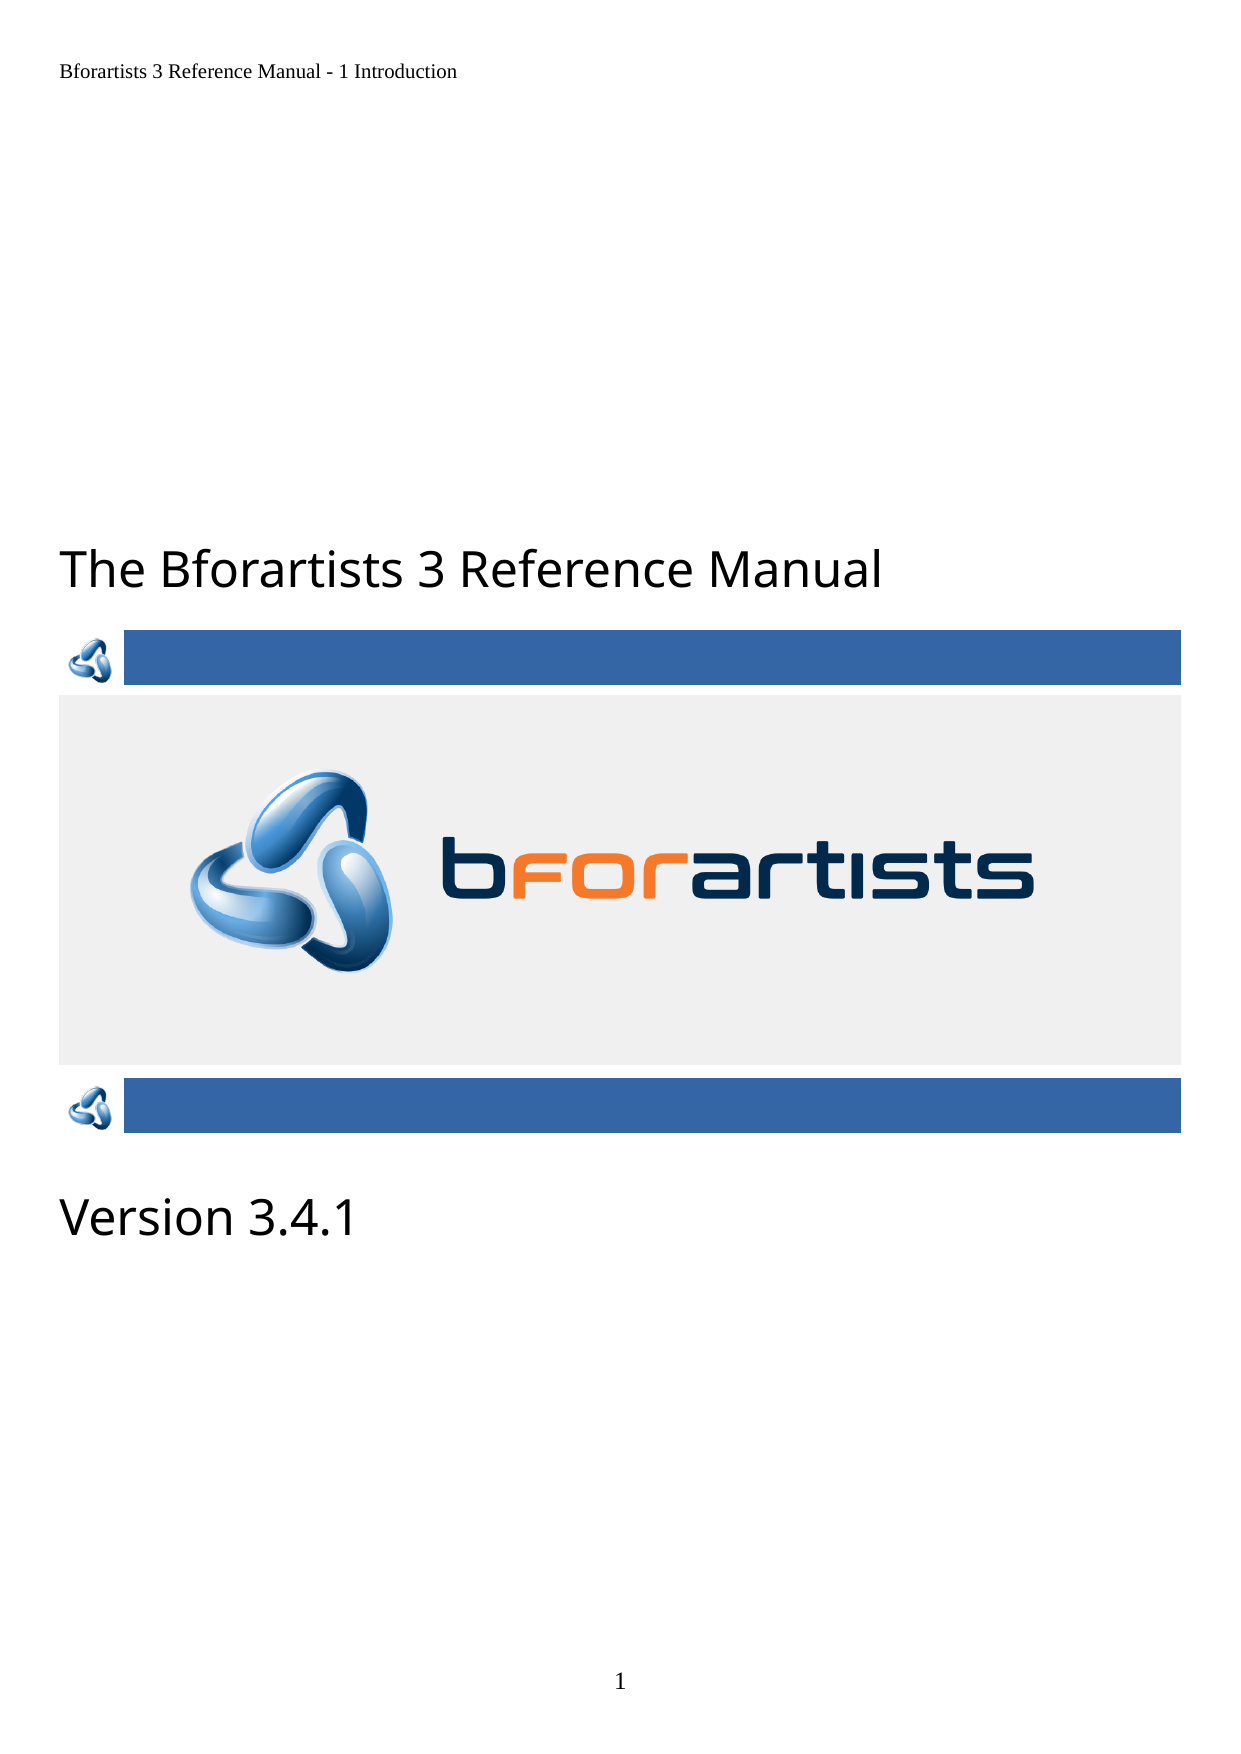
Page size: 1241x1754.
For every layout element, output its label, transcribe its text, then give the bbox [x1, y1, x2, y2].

text The Bforartists 3 Reference Manual [59, 534, 1181, 602]
picture [65, 1083, 114, 1133]
picture [59, 695, 1182, 1065]
picture [65, 636, 114, 686]
text Version 3.4.1 [59, 1182, 1181, 1250]
table_header [124, 630, 1181, 685]
table_header [124, 1078, 1181, 1133]
table_header [59, 630, 124, 685]
table_header [59, 1078, 124, 1133]
